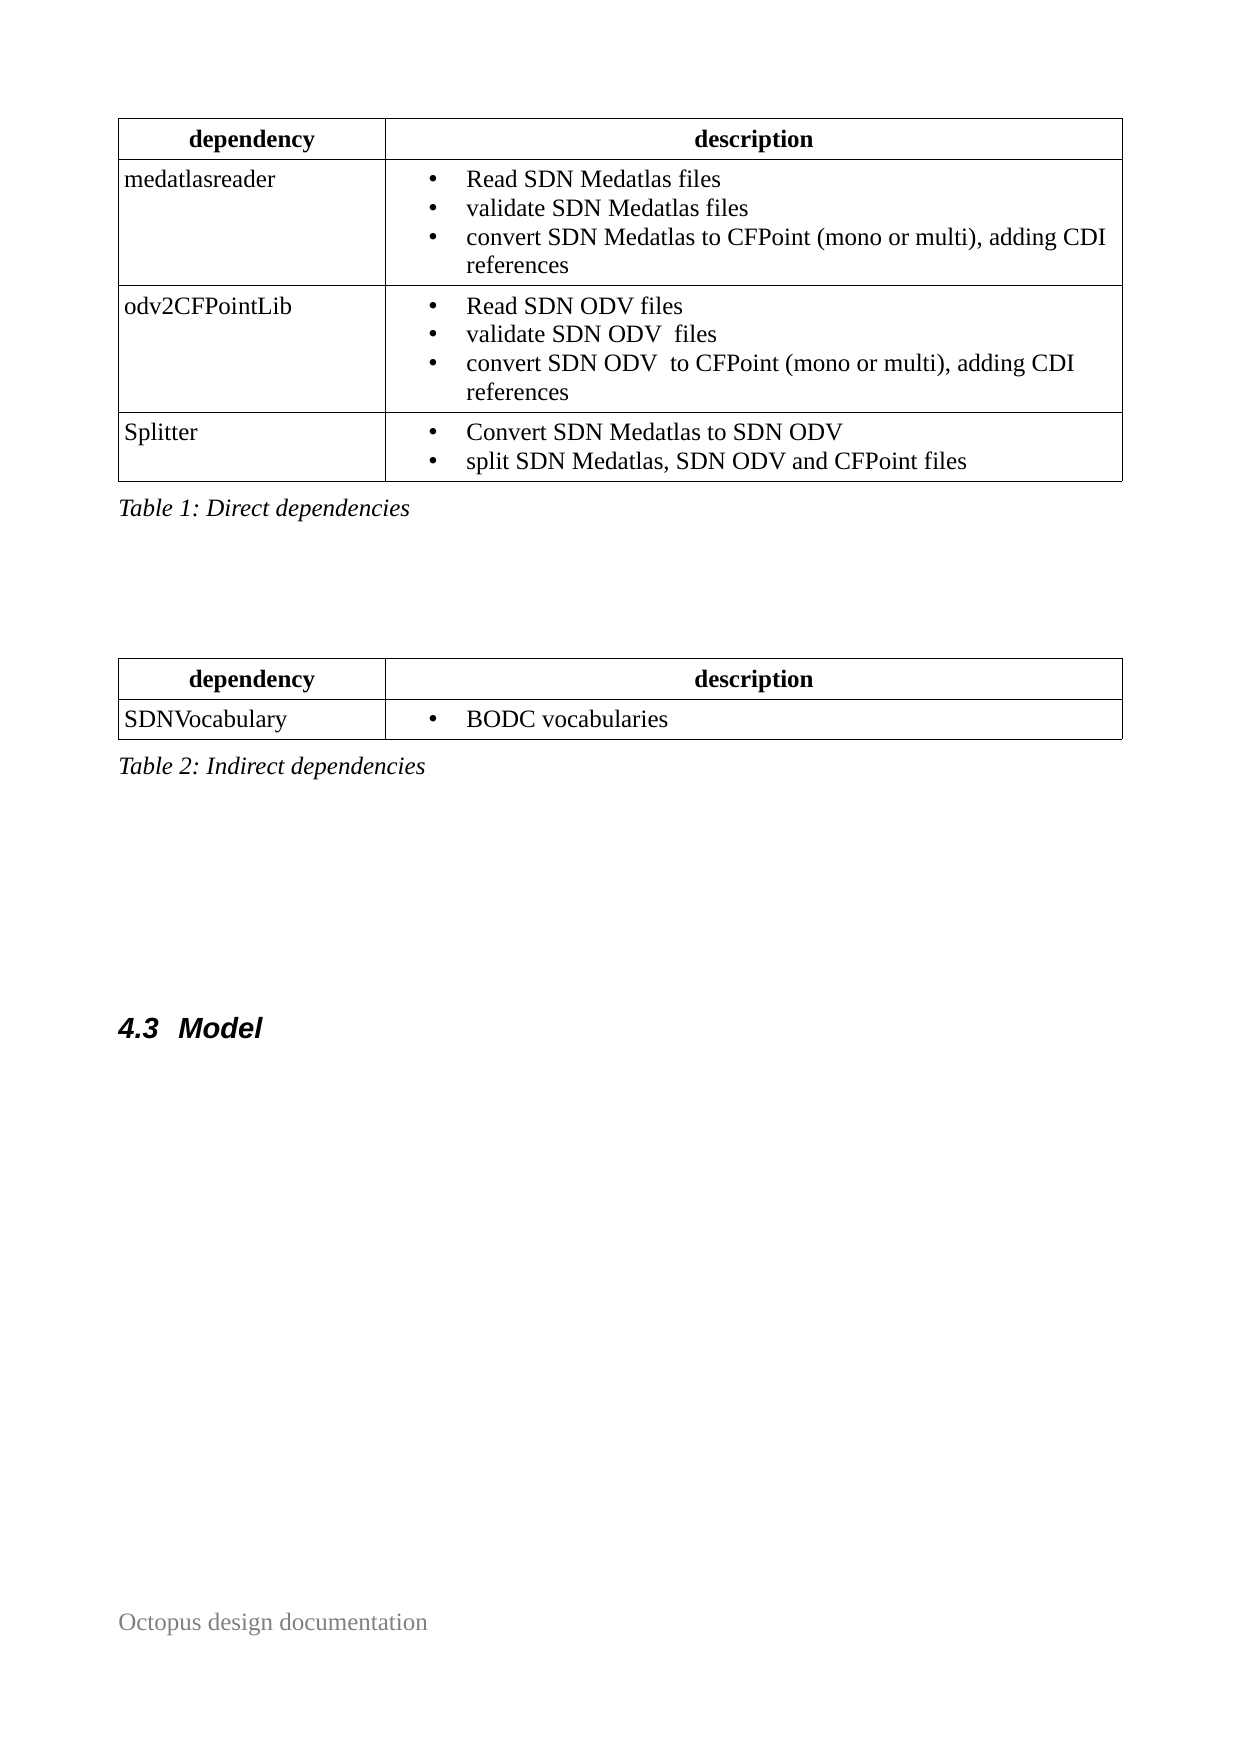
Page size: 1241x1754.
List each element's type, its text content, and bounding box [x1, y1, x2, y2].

subtitle Model [118, 1011, 1122, 1045]
table_cell BODC vocabularies [386, 700, 1122, 739]
table_header dependency [119, 119, 385, 158]
text Table 2: Indirect dependencies [118, 751, 1122, 780]
table_cell odv2CFPointLib [119, 286, 385, 412]
table_cell Splitter [119, 413, 385, 481]
table_cell Convert SDN Medatlas to SDN ODV split SDN Medatlas, SDN ODV and CFPoint files [386, 413, 1122, 481]
table_header description [386, 659, 1122, 698]
table_header description [386, 119, 1122, 158]
table_cell Read SDN Medatlas files validate SDN Medatlas files convert SDN Medatlas to CFPoint (mono or multi), adding CDI references [386, 160, 1122, 285]
table_header dependency [119, 659, 385, 698]
table_cell Read SDN ODV files validate SDN ODV files convert SDN ODV to CFPoint (mono or multi), adding CDI references [386, 286, 1122, 412]
table_cell medatlasreader [119, 160, 385, 285]
text Table 1: Direct dependencies [118, 493, 1122, 522]
table_cell SDNVocabulary [119, 700, 385, 739]
